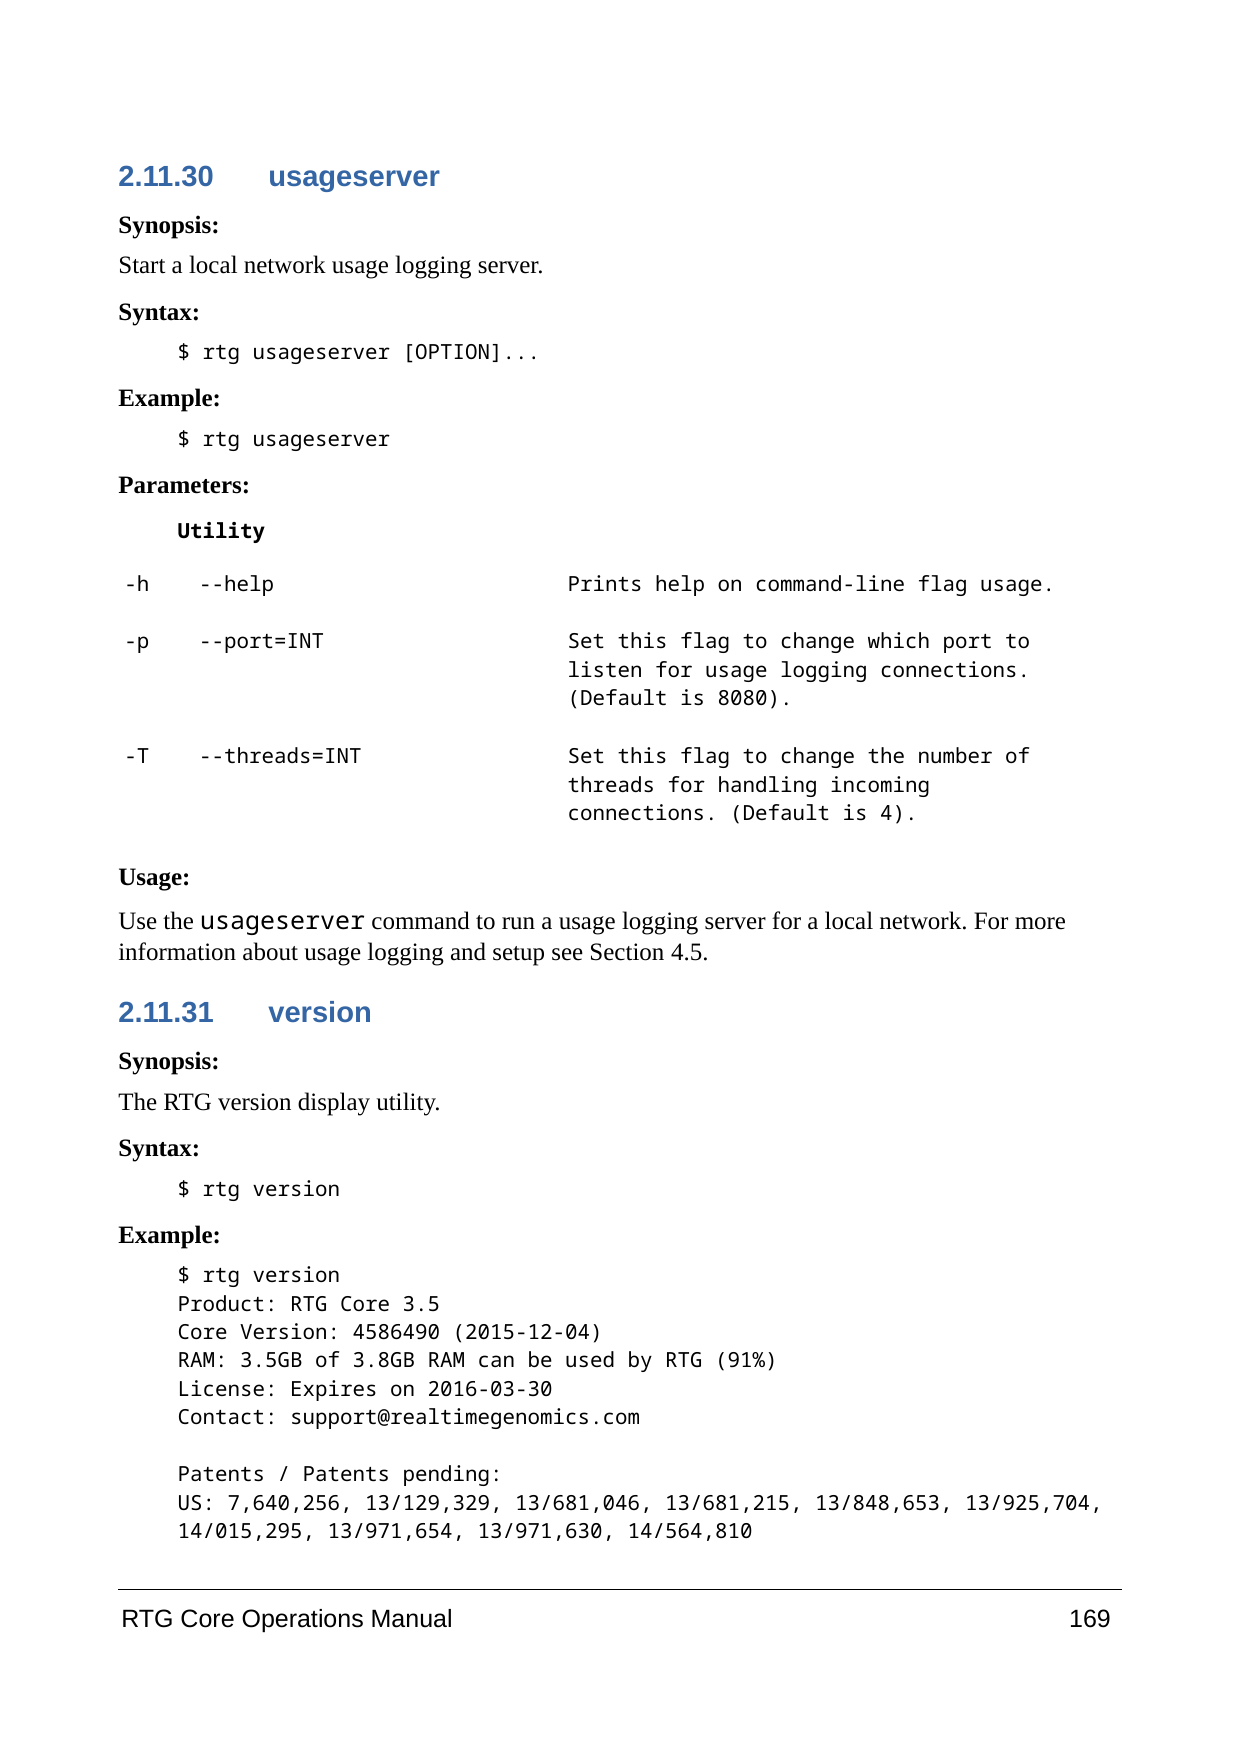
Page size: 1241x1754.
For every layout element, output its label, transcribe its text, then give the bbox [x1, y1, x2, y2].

text The RTG version display utility. [118, 1087, 1122, 1115]
table_header --help [193, 557, 561, 615]
subtitle Usage: [118, 862, 1122, 891]
text Patents / Patents pending: [177, 1459, 1122, 1488]
text Start a local network usage logging server. [118, 250, 1122, 279]
text $ rtg usageserver [177, 424, 1122, 452]
text $ rtg version [177, 1260, 1122, 1289]
table_cell --port=INT [193, 615, 561, 729]
table_header Prints help on command-line flag usage. [561, 557, 1093, 615]
text Contact: support@realtimegenomics.com [177, 1402, 1122, 1431]
subtitle Example: [118, 383, 1122, 412]
text US: 7,640,256, 13/129,329, 13/681,046, 13/681,215, 13/848,653, 13/925,704, 14/015,295, 13/971,654, 13/971,630, 14/564,810 [177, 1488, 1122, 1545]
table_cell -p [118, 615, 193, 729]
text $ rtg version [177, 1174, 1122, 1202]
subtitle version [118, 995, 1122, 1028]
subtitle Syntax: [118, 297, 1122, 326]
text Product: RTG Core 3.5 [177, 1289, 1122, 1317]
subtitle usageserver [118, 159, 1122, 192]
table_cell Set this flag to change the number of threads for handling incoming connections. (Default is 4). [561, 730, 1093, 844]
subtitle Synopsis: [118, 210, 1122, 239]
text Utility [177, 517, 1122, 545]
text Use the usageserver command to run a usage logging server for a local network. For more information about usage logging and setup see Section 4.5. [118, 903, 1122, 965]
table_cell Set this flag to change which port to listen for usage logging connections. (Default is 8080). [561, 615, 1093, 729]
subtitle Syntax: [118, 1133, 1122, 1162]
text License: Expires on 2016-03-30 [177, 1374, 1122, 1402]
text Core Version: 4586490 (2015-12-04) [177, 1317, 1122, 1346]
subtitle Example: [118, 1220, 1122, 1248]
table_cell --threads=INT [193, 730, 561, 844]
subtitle Parameters: [118, 470, 1122, 499]
table_cell -T [118, 730, 193, 844]
subtitle Synopsis: [118, 1046, 1122, 1075]
table_header -h [118, 557, 193, 615]
text $ rtg usageserver [OPTION]... [177, 337, 1122, 366]
text RAM: 3.5GB of 3.8GB RAM can be used by RTG (91%) [177, 1346, 1122, 1374]
